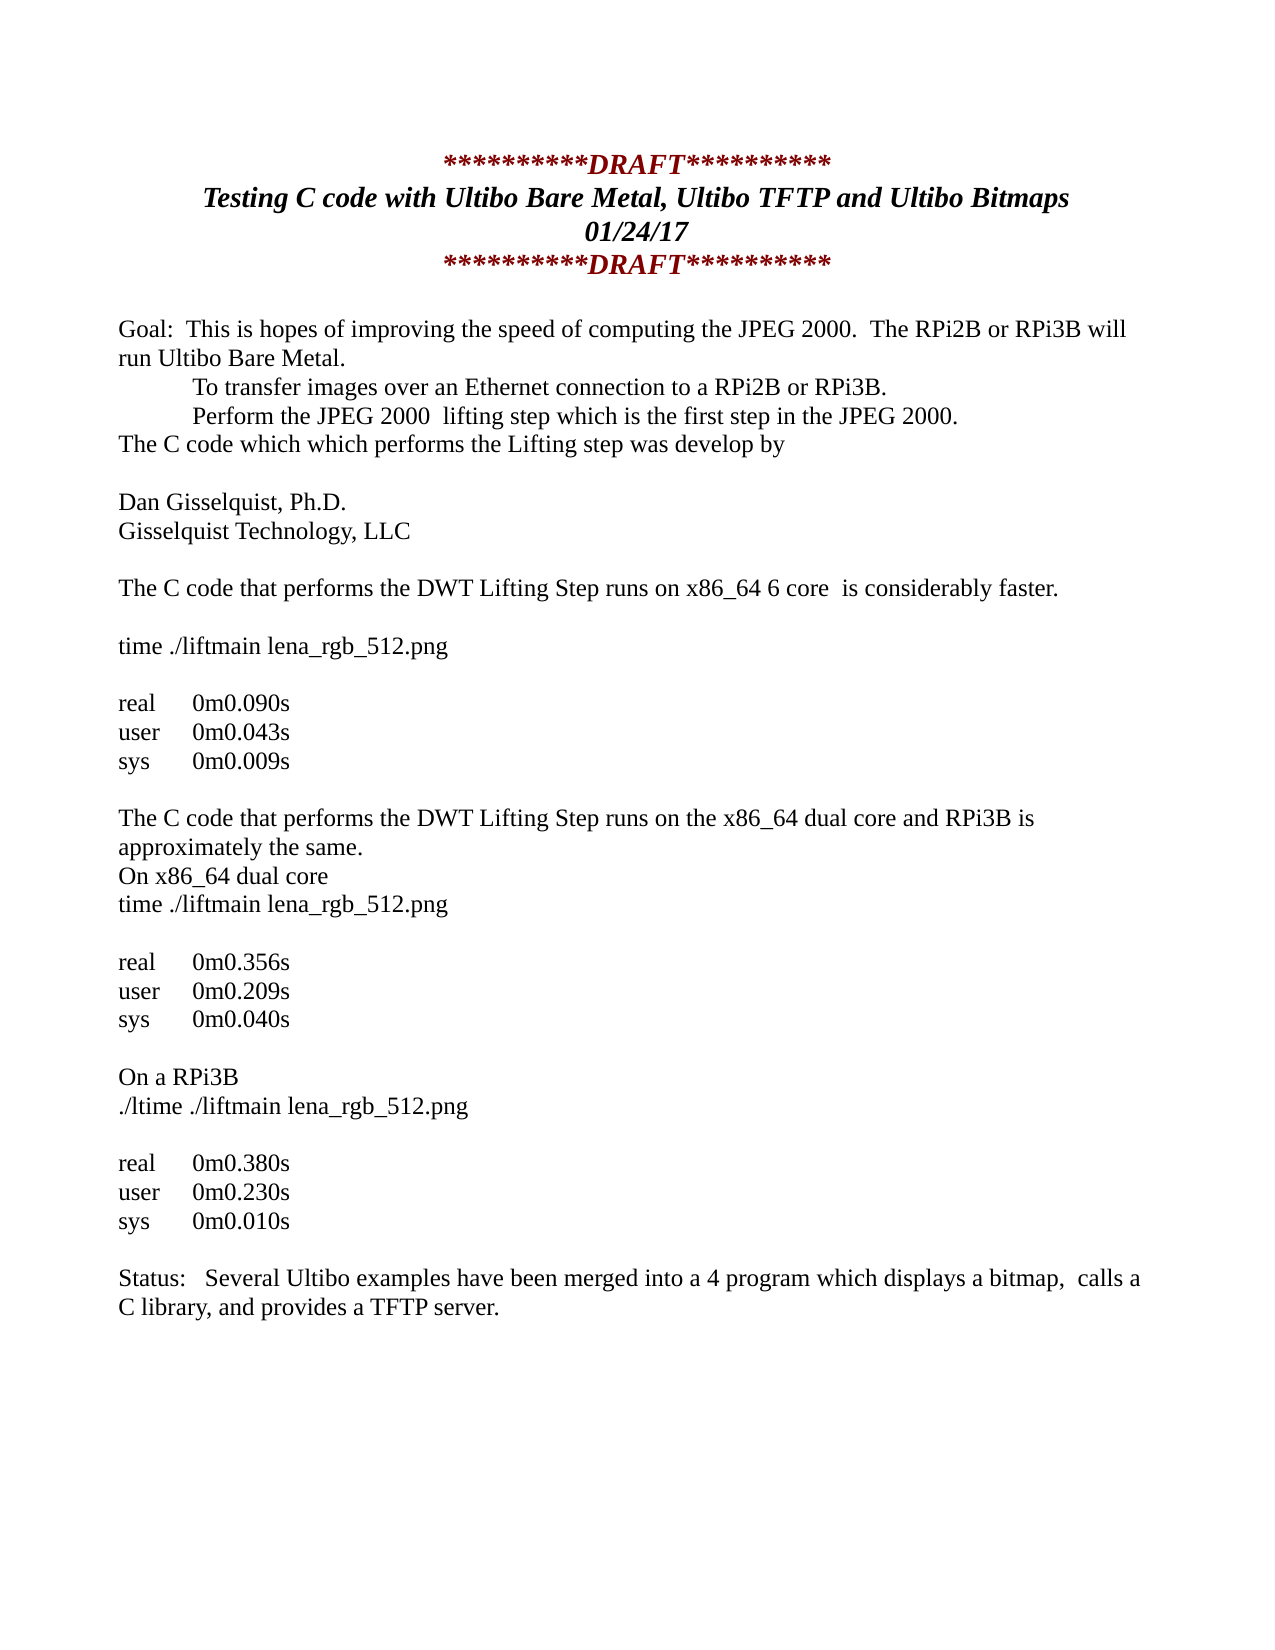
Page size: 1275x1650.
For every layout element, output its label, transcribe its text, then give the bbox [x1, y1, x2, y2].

text user 0m0.230s [118, 1177, 1157, 1206]
text Perform the JPEG 2000 lifting step which is the first step in the JPEG 2000. [118, 401, 1157, 429]
text The C code which which performs the Lifting step was develop by [118, 429, 1157, 458]
text Goal: This is hopes of improving the speed of computing the JPEG 2000. The RPi2B or RPi3B will run Ultibo Bare Metal. [118, 314, 1157, 372]
text Status: Several Ultibo examples have been merged into a 4 program which displays a bitmap, calls a C library, and provides a TFTP server. [118, 1263, 1157, 1321]
text Dan Gisselquist, Ph.D. [118, 487, 1157, 516]
text Gisselquist Technology, LLC [118, 516, 1157, 544]
text user 0m0.043s [118, 717, 1157, 746]
text real 0m0.356s [118, 947, 1157, 976]
text time ./liftmain lena_rgb_512.png [118, 631, 1157, 659]
text user 0m0.209s [118, 976, 1157, 1004]
text real 0m0.380s [118, 1148, 1157, 1177]
text sys 0m0.010s [118, 1206, 1157, 1234]
text **********DRAFT********** [118, 247, 1157, 281]
text ./ltime ./liftmain lena_rgb_512.png [118, 1091, 1157, 1119]
text 01/24/17 [118, 214, 1157, 247]
text On x86_64 dual core [118, 861, 1157, 889]
text The C code that performs the DWT Lifting Step runs on the x86_64 dual core and RPi3B is approximately the same. [118, 803, 1157, 861]
text Testing C code with Ultibo Bare Metal, Ultibo TFTP and Ultibo Bitmaps [118, 180, 1157, 214]
text **********DRAFT********** [118, 147, 1157, 180]
text The C code that performs the DWT Lifting Step runs on x86_64 6 core is considerably faster. [118, 573, 1157, 602]
text On a RPi3B [118, 1062, 1157, 1091]
text sys 0m0.009s [118, 746, 1157, 774]
text sys 0m0.040s [118, 1004, 1157, 1033]
text time ./liftmain lena_rgb_512.png [118, 889, 1157, 918]
text To transfer images over an Ethernet connection to a RPi2B or RPi3B. [118, 372, 1157, 401]
text real 0m0.090s [118, 688, 1157, 717]
